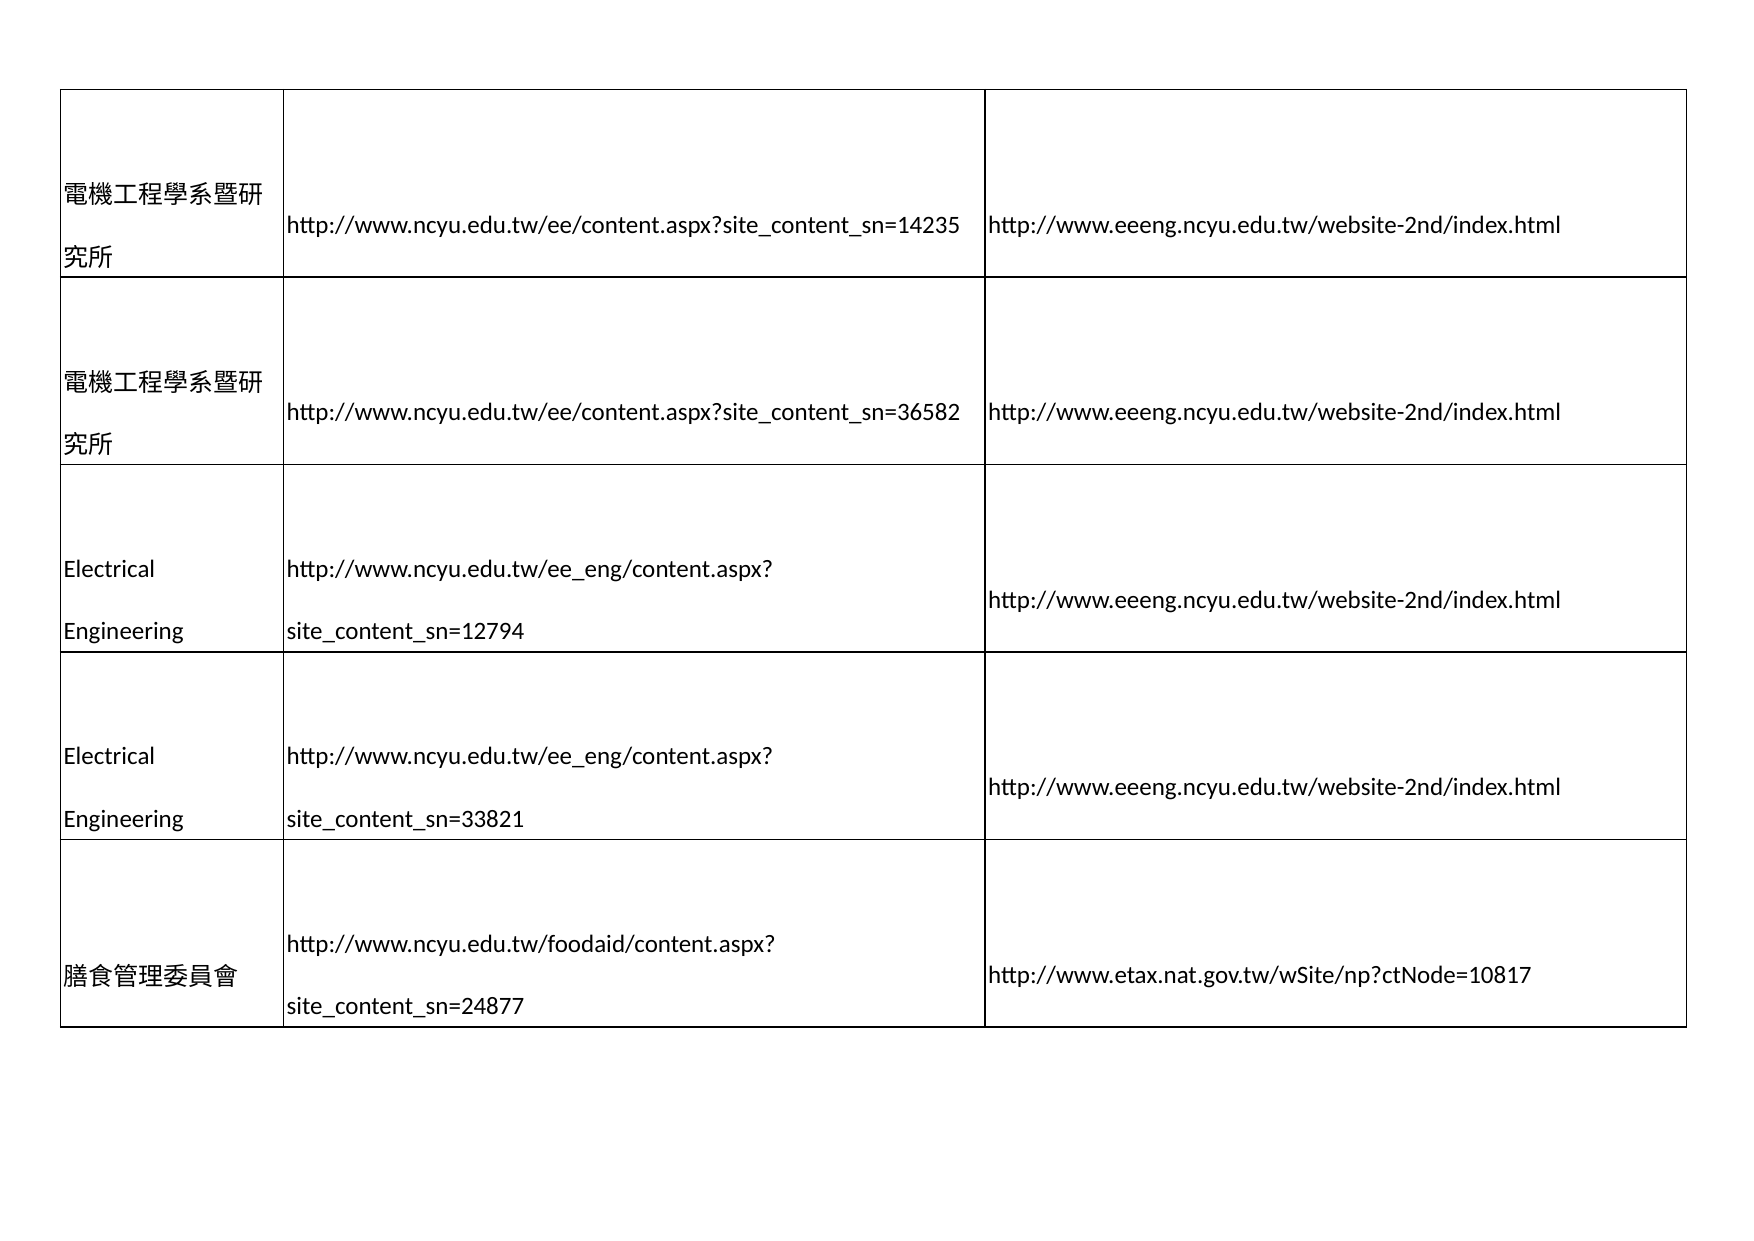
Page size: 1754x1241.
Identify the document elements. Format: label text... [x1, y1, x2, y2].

table_cell http://www.ncyu.edu.tw/ee_eng/content.aspx?site_content_sn=12794 [284, 465, 984, 651]
table_cell http://www.eeeng.ncyu.edu.tw/website-2nd/index.html [986, 465, 1686, 651]
table_cell Electrical Engineering [61, 465, 283, 651]
table_cell 電機工程學系暨研究所 [61, 90, 283, 276]
table_cell http://www.ncyu.edu.tw/ee_eng/content.aspx?site_content_sn=33821 [284, 653, 984, 839]
table_cell http://www.etax.nat.gov.tw/wSite/np?ctNode=10817 [986, 840, 1686, 1026]
table_cell http://www.eeeng.ncyu.edu.tw/website-2nd/index.html [986, 90, 1686, 276]
table_cell 膳食管理委員會 [61, 840, 283, 1026]
table_cell http://www.ncyu.edu.tw/ee/content.aspx?site_content_sn=36582 [284, 278, 984, 464]
table_cell http://www.ncyu.edu.tw/foodaid/content.aspx?site_content_sn=24877 [284, 840, 984, 1026]
table_cell http://www.eeeng.ncyu.edu.tw/website-2nd/index.html [986, 278, 1686, 464]
table_cell Electrical Engineering [61, 653, 283, 839]
table_cell http://www.eeeng.ncyu.edu.tw/website-2nd/index.html [986, 653, 1686, 839]
table_cell 電機工程學系暨研究所 [61, 278, 283, 464]
table_cell http://www.ncyu.edu.tw/ee/content.aspx?site_content_sn=14235 [284, 90, 984, 276]
